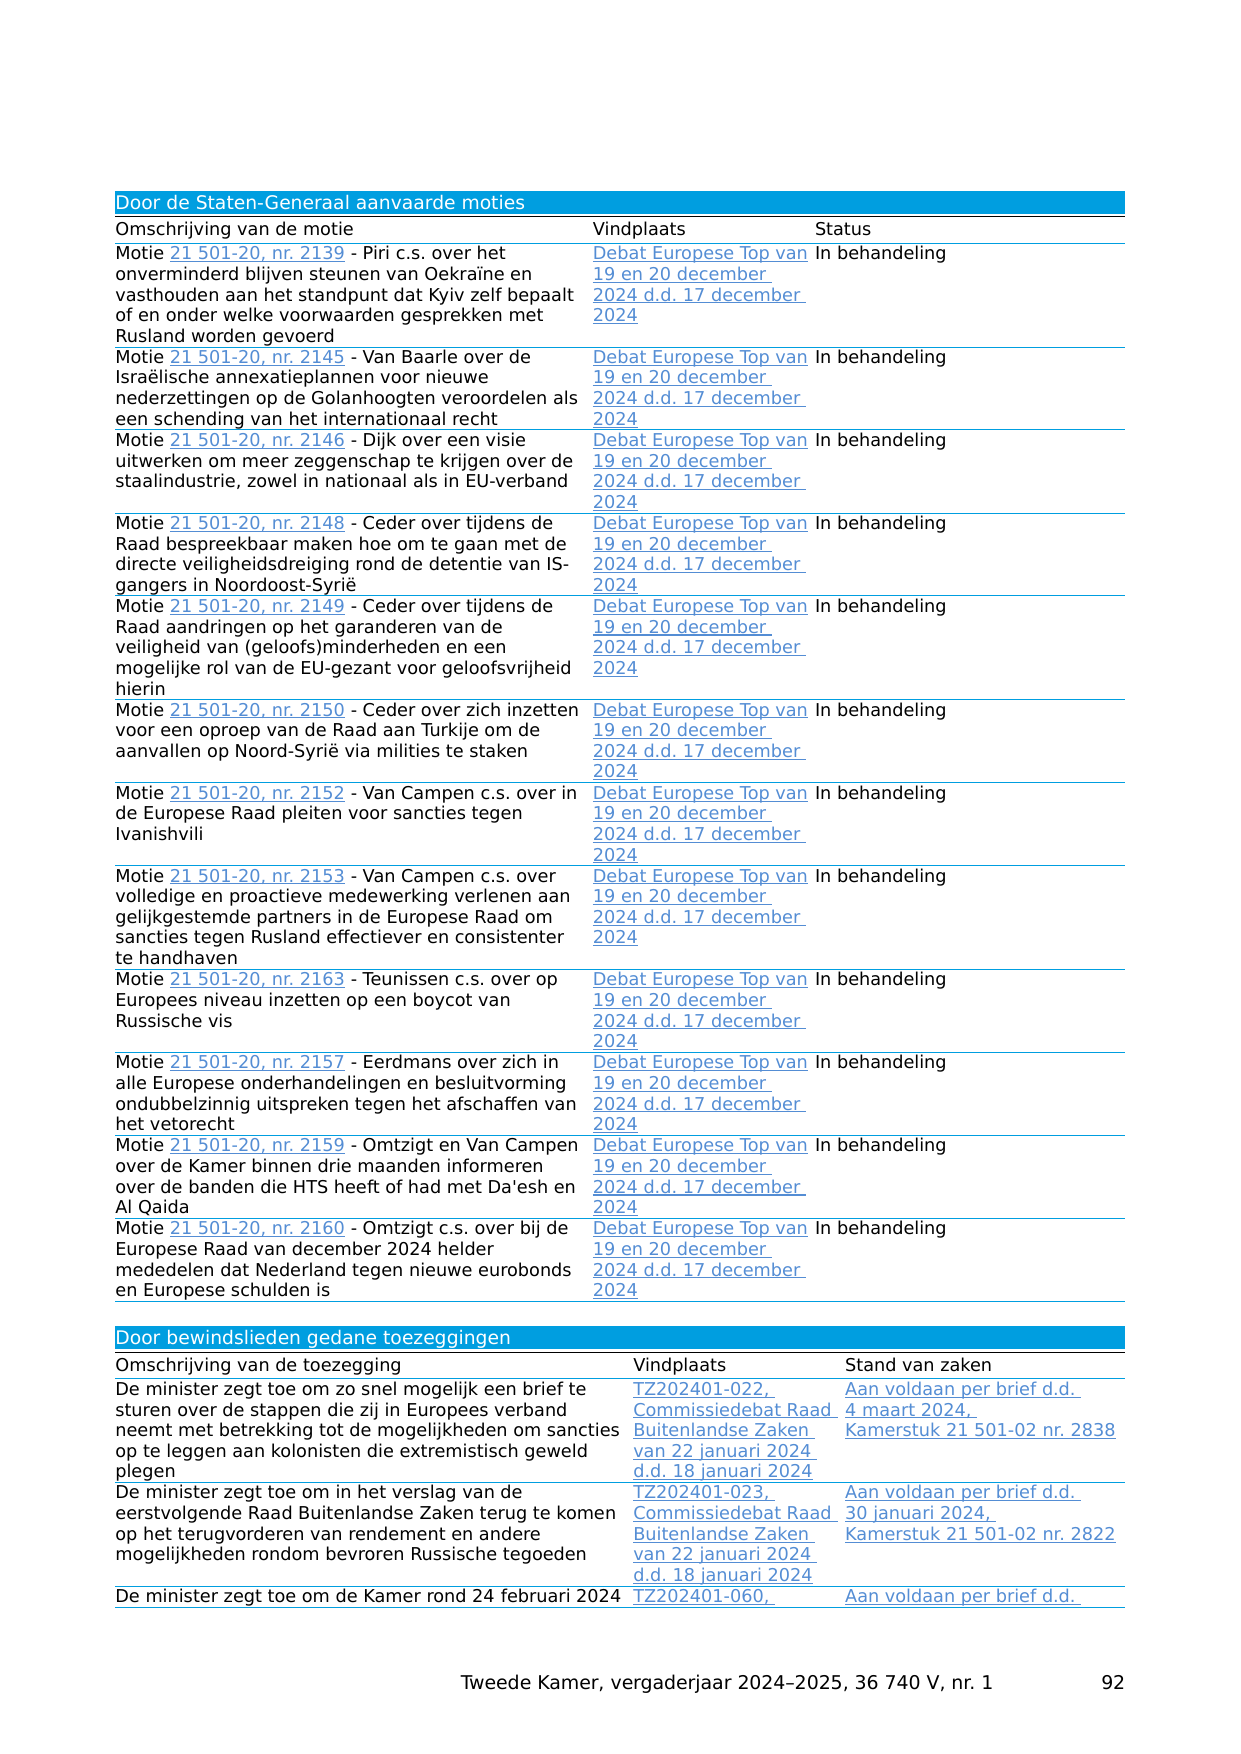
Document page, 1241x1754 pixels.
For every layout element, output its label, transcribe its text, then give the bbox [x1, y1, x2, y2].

table_cell In behandeling [812, 430, 1125, 512]
table_cell Motie 21 501-20, nr. 2159 - Omtzigt en Van Campen over de Kamer binnen drie maanden informeren over de banden die HTS heeft of had met Da'esh en Al Qaida [115, 1136, 590, 1218]
table_cell De minister zegt toe om in het verslag van de eerstvolgende Raad Buitenlandse Zaken terug te komen op het terugvorderen van rendement en andere mogelijkheden rondom bevroren Russische tegoeden [115, 1483, 630, 1586]
table_cell Aan voldaan per brief d.d. 30 januari 2024, Kamerstuk 21 501-02 nr. 2822 [842, 1483, 1125, 1586]
table_cell In behandeling [812, 700, 1125, 782]
table_cell In behandeling [812, 1136, 1125, 1218]
table_cell Aan voldaan per brief d.d. 4 maart 2024, Kamerstuk 21 501-02 nr. 2838 [842, 1379, 1125, 1482]
table_cell De minister zegt toe om zo snel mogelijk een brief te sturen over de stappen die zij in Europees verband neemt met betrekking tot de mogelijkheden om sancties op te leggen aan kolonisten die extremistisch geweld plegen [115, 1379, 630, 1482]
table_cell Motie 21 501-20, nr. 2145 - Van Baarle over de Israëlische annexatieplannen voor nieuwe nederzettingen op de Golanhoogten veroordelen als een schending van het internationaal recht [115, 348, 590, 429]
table_cell TZ202401-060, [630, 1587, 842, 1607]
table_cell Motie 21 501-20, nr. 2149 - Ceder over tijdens de Raad aandringen op het garanderen van de veiligheid van (geloofs)minderheden en een mogelijke rol van de EU-gezant voor geloofsvrijheid hierin [115, 596, 590, 699]
table_cell In behandeling [812, 866, 1125, 969]
table_cell Debat Europese Top van 19 en 20 december 2024 d.d. 17 december 2024 [590, 1219, 812, 1301]
table_cell Debat Europese Top van 19 en 20 december 2024 d.d. 17 december 2024 [590, 700, 812, 782]
table_cell TZ202401-023, Commissiedebat Raad Buitenlandse Zaken van 22 januari 2024 d.d. 18 januari 2024 [630, 1483, 842, 1586]
table_cell Motie 21 501-20, nr. 2160 - Omtzigt c.s. over bij de Europese Raad van december 2024 helder mededelen dat Nederland tegen nieuwe eurobonds en Europese schulden is [115, 1219, 590, 1301]
table_cell In behandeling [812, 244, 1125, 346]
table_cell Stand van zaken [842, 1353, 1125, 1378]
table_cell Debat Europese Top van 19 en 20 december 2024 d.d. 17 december 2024 [590, 1053, 812, 1135]
table_cell Motie 21 501-20, nr. 2148 - Ceder over tijdens de Raad bespreekbaar maken hoe om te gaan met de directe veiligheidsdreiging rond de detentie van IS-gangers in Noordoost-Syrië [115, 514, 590, 595]
table_cell Motie 21 501-20, nr. 2139 - Piri c.s. over het onverminderd blijven steunen van Oekraïne en vasthouden aan het standpunt dat Kyiv zelf bepaalt of en onder welke voorwaarden gesprekken met Rusland worden gevoerd [115, 244, 590, 346]
table_cell Debat Europese Top van 19 en 20 december 2024 d.d. 17 december 2024 [590, 596, 812, 699]
table_cell In behandeling [812, 1053, 1125, 1135]
table_cell Debat Europese Top van 19 en 20 december 2024 d.d. 17 december 2024 [590, 970, 812, 1052]
table_cell Motie 21 501-20, nr. 2157 - Eerdmans over zich in alle Europese onderhandelingen en besluitvorming ondubbelzinnig uitspreken tegen het afschaffen van het vetorecht [115, 1053, 590, 1135]
table_cell Omschrijving van de toezegging [115, 1353, 630, 1378]
table_cell Omschrijving van de motie [115, 217, 590, 243]
table_cell Motie 21 501-20, nr. 2153 - Van Campen c.s. over volledige en proactieve medewerking verlenen aan gelijkgestemde partners in de Europese Raad om sancties tegen Rusland effectiever en consistenter te handhaven [115, 866, 590, 969]
table_cell Debat Europese Top van 19 en 20 december 2024 d.d. 17 december 2024 [590, 783, 812, 865]
table_cell Motie 21 501-20, nr. 2163 - Teunissen c.s. over op Europees niveau inzetten op een boycot van Russische vis [115, 970, 590, 1052]
table_cell In behandeling [812, 970, 1125, 1052]
table_cell Debat Europese Top van 19 en 20 december 2024 d.d. 17 december 2024 [590, 244, 812, 346]
table_cell Debat Europese Top van 19 en 20 december 2024 d.d. 17 december 2024 [590, 866, 812, 969]
table_cell Motie 21 501-20, nr. 2150 - Ceder over zich inzetten voor een oproep van de Raad aan Turkije om de aanvallen op Noord-Syrië via milities te staken [115, 700, 590, 782]
table_cell Vindplaats [590, 217, 812, 243]
table_cell In behandeling [812, 596, 1125, 699]
table_cell Debat Europese Top van 19 en 20 december 2024 d.d. 17 december 2024 [590, 430, 812, 512]
table_cell Vindplaats [630, 1353, 842, 1378]
table_cell Motie 21 501-20, nr. 2152 - Van Campen c.s. over in de Europese Raad pleiten voor sancties tegen Ivanishvili [115, 783, 590, 865]
table_cell Status [812, 217, 1125, 243]
table_cell In behandeling [812, 514, 1125, 595]
table_cell In behandeling [812, 1219, 1125, 1301]
table_cell Aan voldaan per brief d.d. [842, 1587, 1125, 1607]
table_cell Debat Europese Top van 19 en 20 december 2024 d.d. 17 december 2024 [590, 514, 812, 595]
table_cell Debat Europese Top van 19 en 20 december 2024 d.d. 17 december 2024 [590, 1136, 812, 1218]
table_cell De minister zegt toe om de Kamer rond 24 februari 2024 [115, 1587, 630, 1607]
table_cell Motie 21 501-20, nr. 2146 - Dijk over een visie uitwerken om meer zeggenschap te krijgen over de staalindustrie, zowel in nationaal als in EU-verband [115, 430, 590, 512]
table_cell In behandeling [812, 783, 1125, 865]
table_cell Debat Europese Top van 19 en 20 december 2024 d.d. 17 december 2024 [590, 348, 812, 429]
table_cell In behandeling [812, 348, 1125, 429]
table_cell TZ202401-022, Commissiedebat Raad Buitenlandse Zaken van 22 januari 2024 d.d. 18 januari 2024 [630, 1379, 842, 1482]
